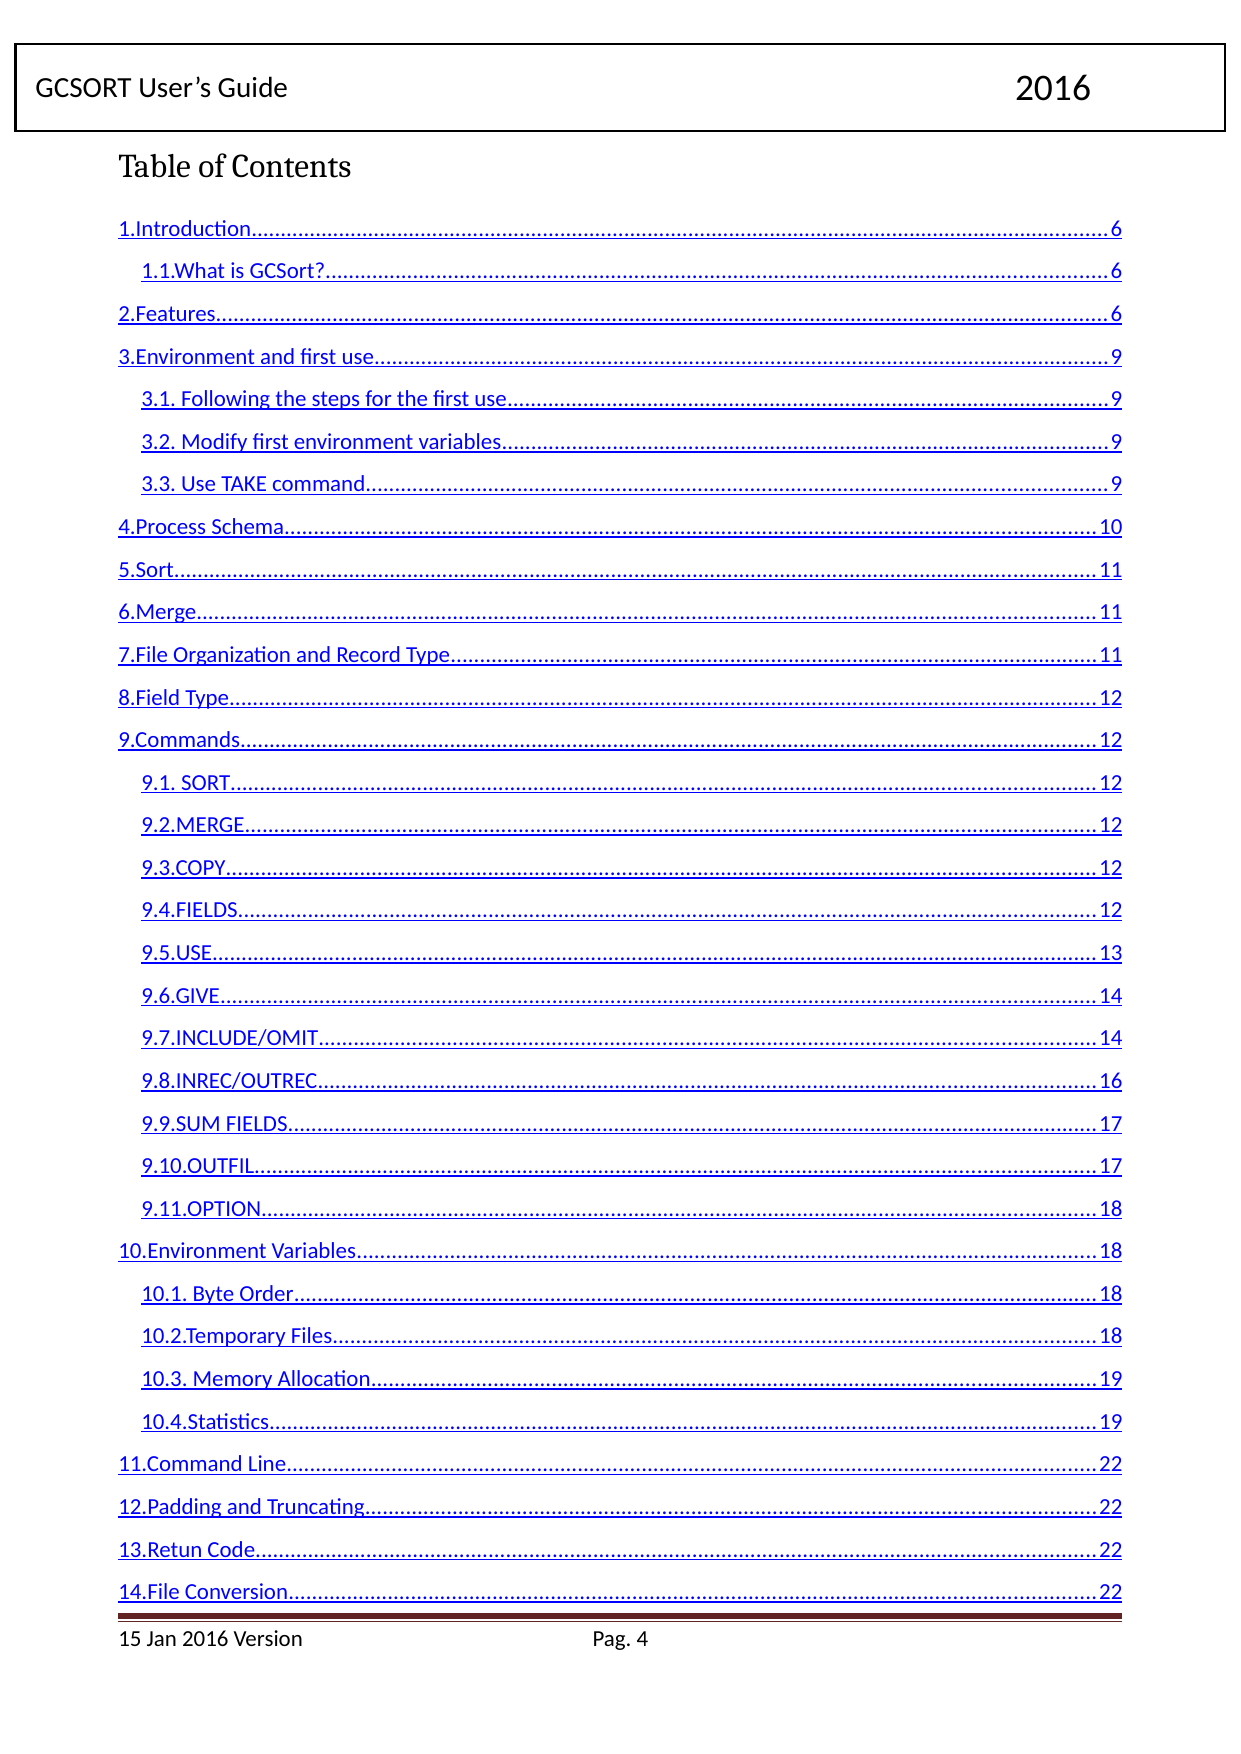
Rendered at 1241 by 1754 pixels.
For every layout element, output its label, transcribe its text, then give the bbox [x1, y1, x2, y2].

text 3.3. Use TAKE command 9 [141, 469, 1122, 494]
text 9.Commands 12 [118, 725, 1122, 749]
text 10.Environment Variables 18 [118, 1236, 1122, 1261]
text 9.1. SORT 12 [141, 768, 1122, 792]
text 9.3.COPY 12 [141, 853, 1122, 877]
text 1.Introduction 6 [118, 214, 1122, 238]
text 13.Retun Code 22 [118, 1535, 1122, 1559]
text 10.3. Memory Allocation 19 [141, 1364, 1122, 1388]
text 9.4.FIELDS 12 [141, 896, 1122, 920]
text 1.1.What is GCSort? 6 [141, 257, 1122, 281]
text 9.10.OUTFIL 17 [141, 1151, 1122, 1175]
text 7.File Organization and Record Type 11 [118, 640, 1122, 664]
text 9.11.OPTION 18 [141, 1194, 1122, 1218]
text 3.Environment and first use 9 [118, 342, 1122, 366]
text 10.4.Statistics 19 [141, 1407, 1122, 1431]
text 3.2. Modify first environment variables 9 [141, 427, 1122, 451]
text 9.2.MERGE 12 [141, 810, 1122, 834]
text 9.6.GIVE 14 [141, 981, 1122, 1005]
text 4.Process Schema 10 [118, 512, 1122, 536]
text 14.File Conversion 22 [118, 1577, 1122, 1601]
text 5.Sort 11 [118, 555, 1122, 579]
text 10.1. Byte Order 18 [141, 1279, 1122, 1303]
text 9.8.INREC/OUTREC 16 [141, 1066, 1122, 1090]
text 9.9.SUM FIELDS 17 [141, 1109, 1122, 1133]
text 9.7.INCLUDE/OMIT 14 [141, 1023, 1122, 1048]
text 9.5.USE 13 [141, 938, 1122, 962]
text 2.Features 6 [118, 299, 1122, 323]
text 6.Merge 11 [118, 597, 1122, 622]
text 11.Command Line 22 [118, 1449, 1122, 1474]
text 3.1. Following the steps for the first use 9 [141, 384, 1122, 408]
list Table of Contents [118, 148, 1122, 186]
text 8.Field Type 12 [118, 683, 1122, 707]
text 10.2.Temporary Files 18 [141, 1322, 1122, 1346]
text 12.Padding and Truncating 22 [118, 1492, 1122, 1516]
